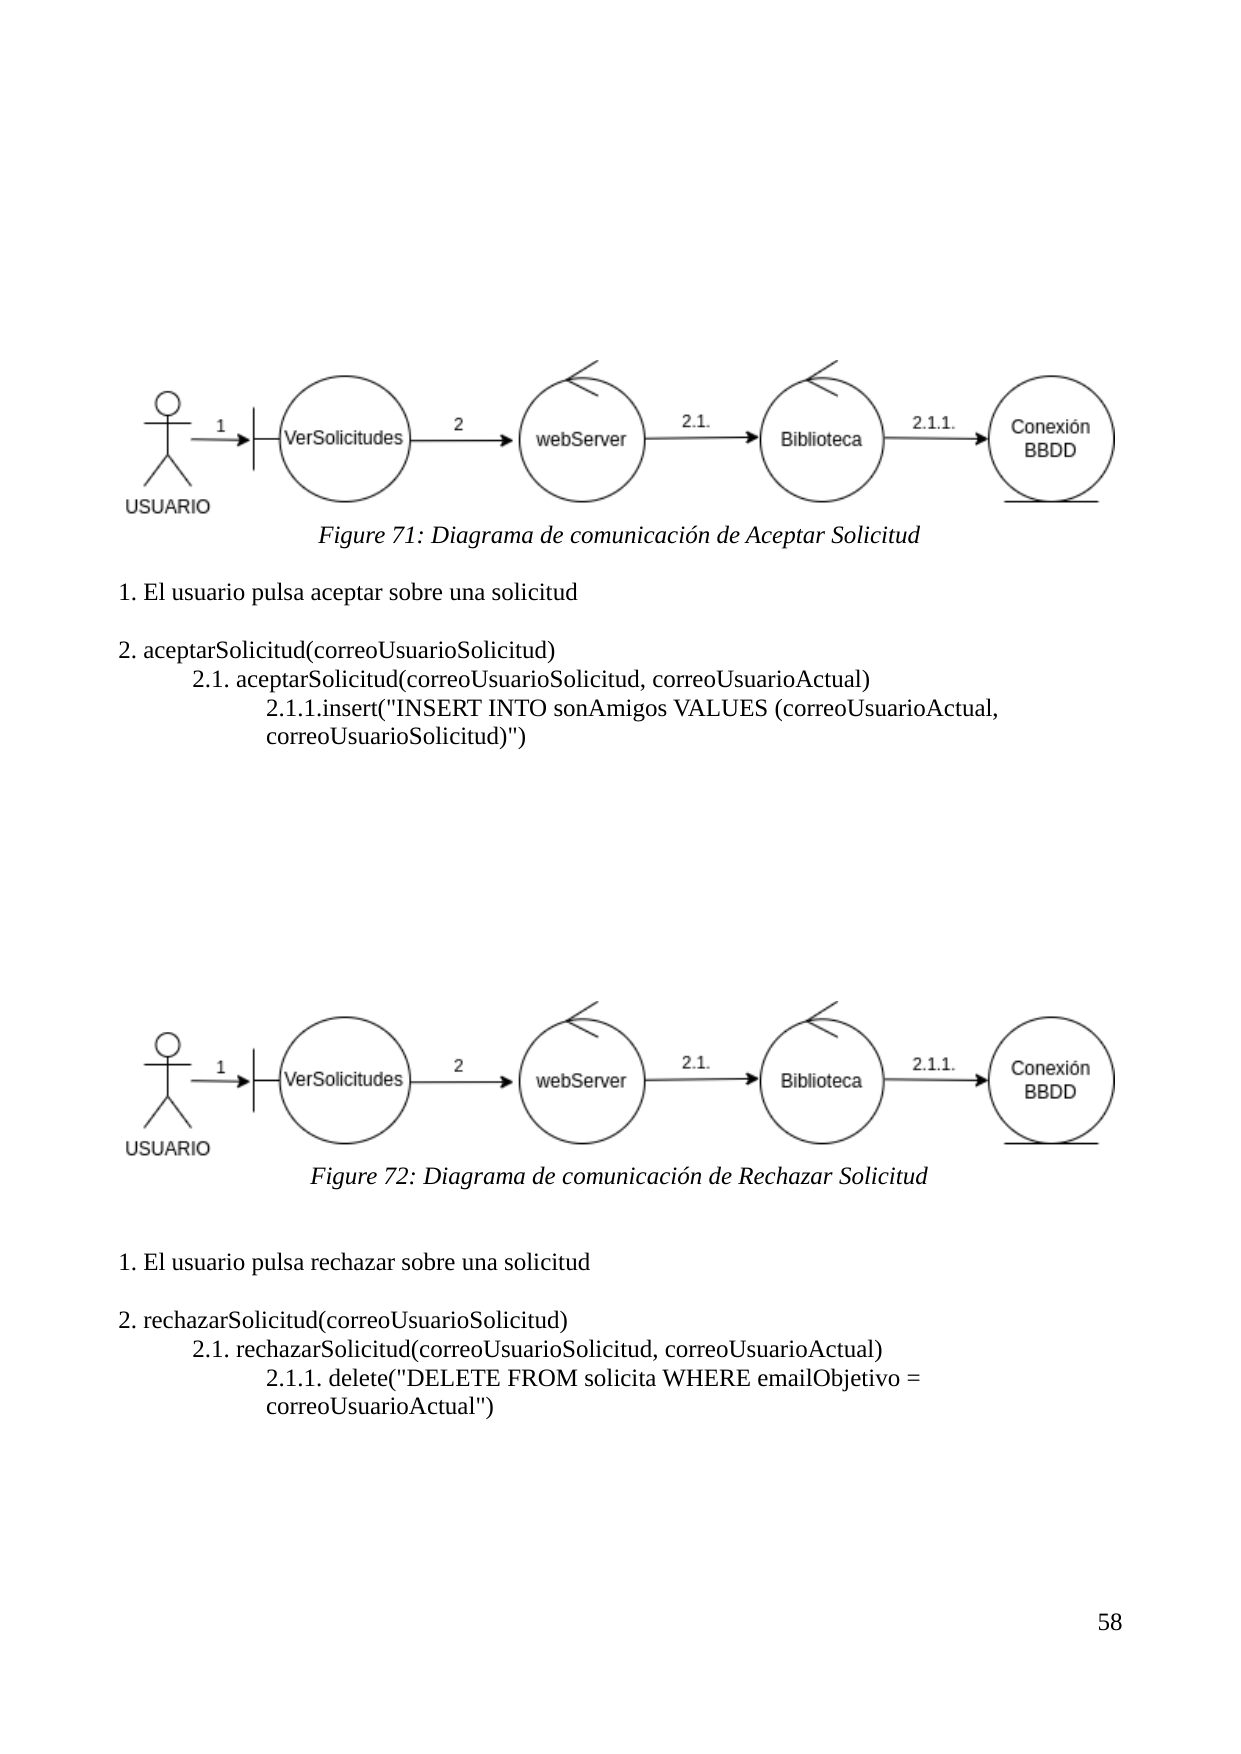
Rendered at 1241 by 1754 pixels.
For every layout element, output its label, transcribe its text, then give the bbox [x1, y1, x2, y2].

text 2. aceptarSolicitud(correoUsuarioSolicitud) [118, 635, 1122, 664]
picture [125, 1001, 1115, 1162]
subtitle 1. El usuario pulsa rechazar sobre una solicitud [118, 1248, 1122, 1276]
text 2.1.1.insert("INSERT INTO sonAmigos VALUES (correoUsuarioActual, correoUsuarioSolicitud)") [118, 693, 1122, 750]
picture [125, 360, 1115, 520]
text Figure 72: Diagrama de comunicación de Rechazar Solicitud [126, 1162, 1115, 1190]
subtitle 1. El usuario pulsa aceptar sobre una solicitud [118, 578, 1122, 606]
text 2.1.1. delete("DELETE FROM solicita WHERE emailObjetivo = correoUsuarioActual") [118, 1363, 1122, 1420]
text 2.1. rechazarSolicitud(correoUsuarioSolicitud, correoUsuarioActual) [118, 1334, 1122, 1363]
text 2. rechazarSolicitud(correoUsuarioSolicitud) [118, 1305, 1122, 1334]
text Figure 71: Diagrama de comunicación de Aceptar Solicitud [126, 520, 1115, 549]
text 2.1. aceptarSolicitud(correoUsuarioSolicitud, correoUsuarioActual) [118, 664, 1122, 693]
